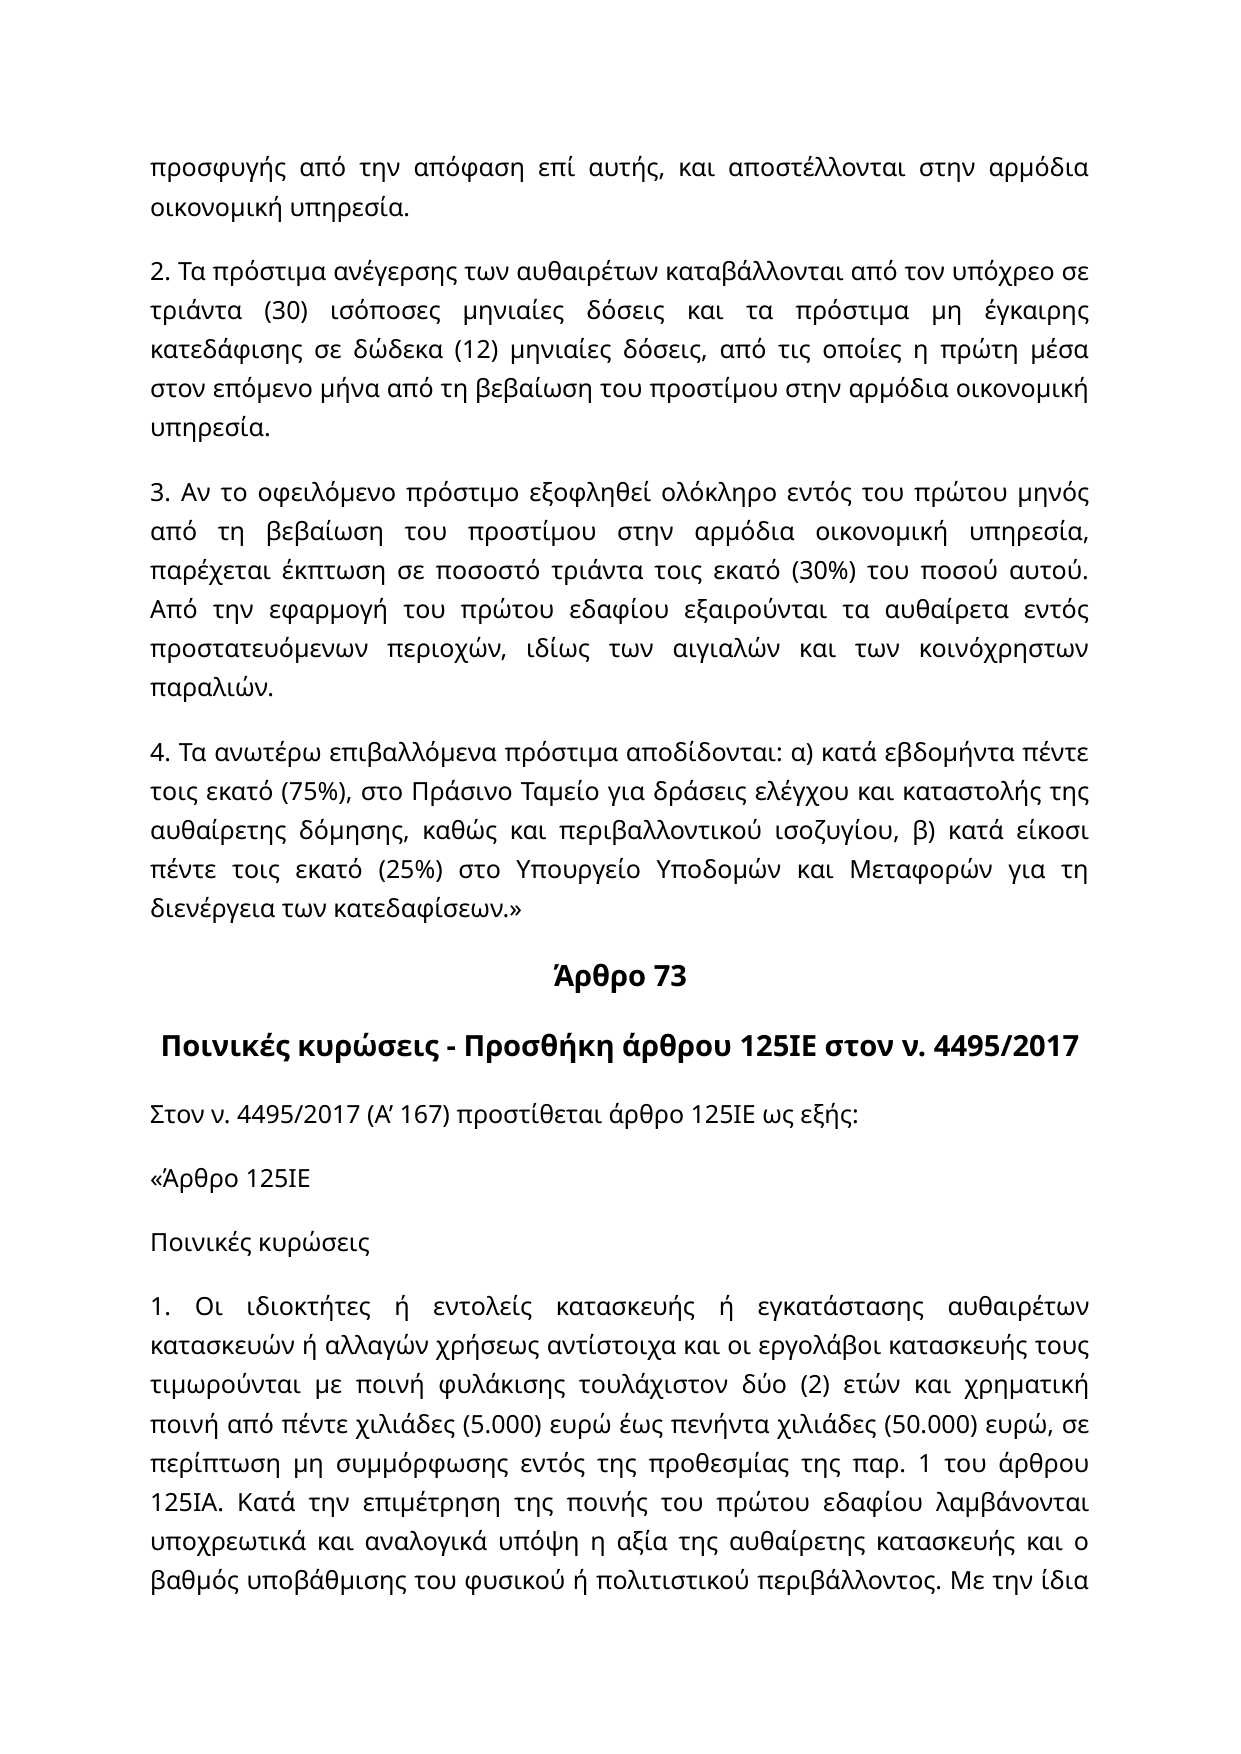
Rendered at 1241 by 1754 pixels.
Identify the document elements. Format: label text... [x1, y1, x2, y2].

text «Άρθρο 125ΙΕ [150, 1160, 1090, 1194]
text 2. Τα πρόστιμα ανέγερσης των αυθαιρέτων καταβάλλονται από τον υπόχρεο σε τριάντα (30) ισόποσες μηνιαίες δόσεις και τα πρόστιμα μη έγκαιρης κατεδάφισης σε δώδεκα (12) μηνιαίες δόσεις, από τις οποίες η πρώτη μέσα στον επόμενο μήνα από τη βεβαίωση του προστίμου στην αρμόδια οικονομική υπηρεσία. [150, 253, 1090, 444]
text 1. Οι ιδιοκτήτες ή εντολείς κατασκευής ή εγκατάστασης αυθαιρέτων κατασκευών ή αλλαγών χρήσεως αντίστοιχα και οι εργολάβοι κατασκευής τους τιμωρούνται με ποινή φυλάκισης τουλάχιστον δύο (2) ετών και χρηματική ποινή από πέντε χιλιάδες (5.000) ευρώ έως πενήντα χιλιάδες (50.000) ευρώ, σε περίπτωση μη συμμόρφωσης εντός της προθεσμίας της παρ. 1 του άρθρου 125ΙΑ. Κατά την επιμέτρηση της ποινής του πρώτου εδαφίου λαμβάνονται υποχρεωτικά και αναλογικά υπόψη η αξία της αυθαίρετης κατασκευής και ο βαθμός υποβάθμισης του φυσικού ή πολιτιστικού περιβάλλοντος. Με την ίδια [150, 1289, 1090, 1597]
subtitle Ποινικές κυρώσεις - Προσθήκη άρθρου 125ΙΕ στον ν. 4495/2017 [150, 1026, 1090, 1065]
subtitle Άρθρο 73 [150, 955, 1090, 995]
text 3. Αν το οφειλόμενο πρόστιμο εξοφληθεί ολόκληρο εντός του πρώτου μηνός από τη βεβαίωση του προστίμου στην αρμόδια οικονομική υπηρεσία, παρέχεται έκπτωση σε ποσοστό τριάντα τοις εκατό (30%) του ποσού αυτού. Από την εφαρμογή του πρώτου εδαφίου εξαιρούνται τα αυθαίρετα εντός προστατευόμενων περιοχών, ιδίως των αιγιαλών και των κοινόχρηστων παραλιών. [150, 474, 1090, 704]
text 4. Τα ανωτέρω επιβαλλόμενα πρόστιμα αποδίδονται: α) κατά εβδομήντα πέντε τοις εκατό (75%), στο Πράσινο Ταμείο για δράσεις ελέγχου και καταστολής της αυθαίρετης δόμησης, καθώς και περιβαλλοντικού ισοζυγίου, β) κατά είκοσι πέντε τοις εκατό (25%) στο Υπουργείο Υποδομών και Μεταφορών για τη διενέργεια των κατεδαφίσεων.» [150, 734, 1090, 925]
text Στον ν. 4495/2017 (Α’ 167) προστίθεται άρθρο 125ΙΕ ως εξής: [150, 1096, 1090, 1130]
text Ποινικές κυρώσεις [150, 1224, 1090, 1259]
text προσφυγής από την απόφαση επί αυτής, και αποστέλλονται στην αρμόδια οικονομική υπηρεσία. [150, 150, 1090, 223]
